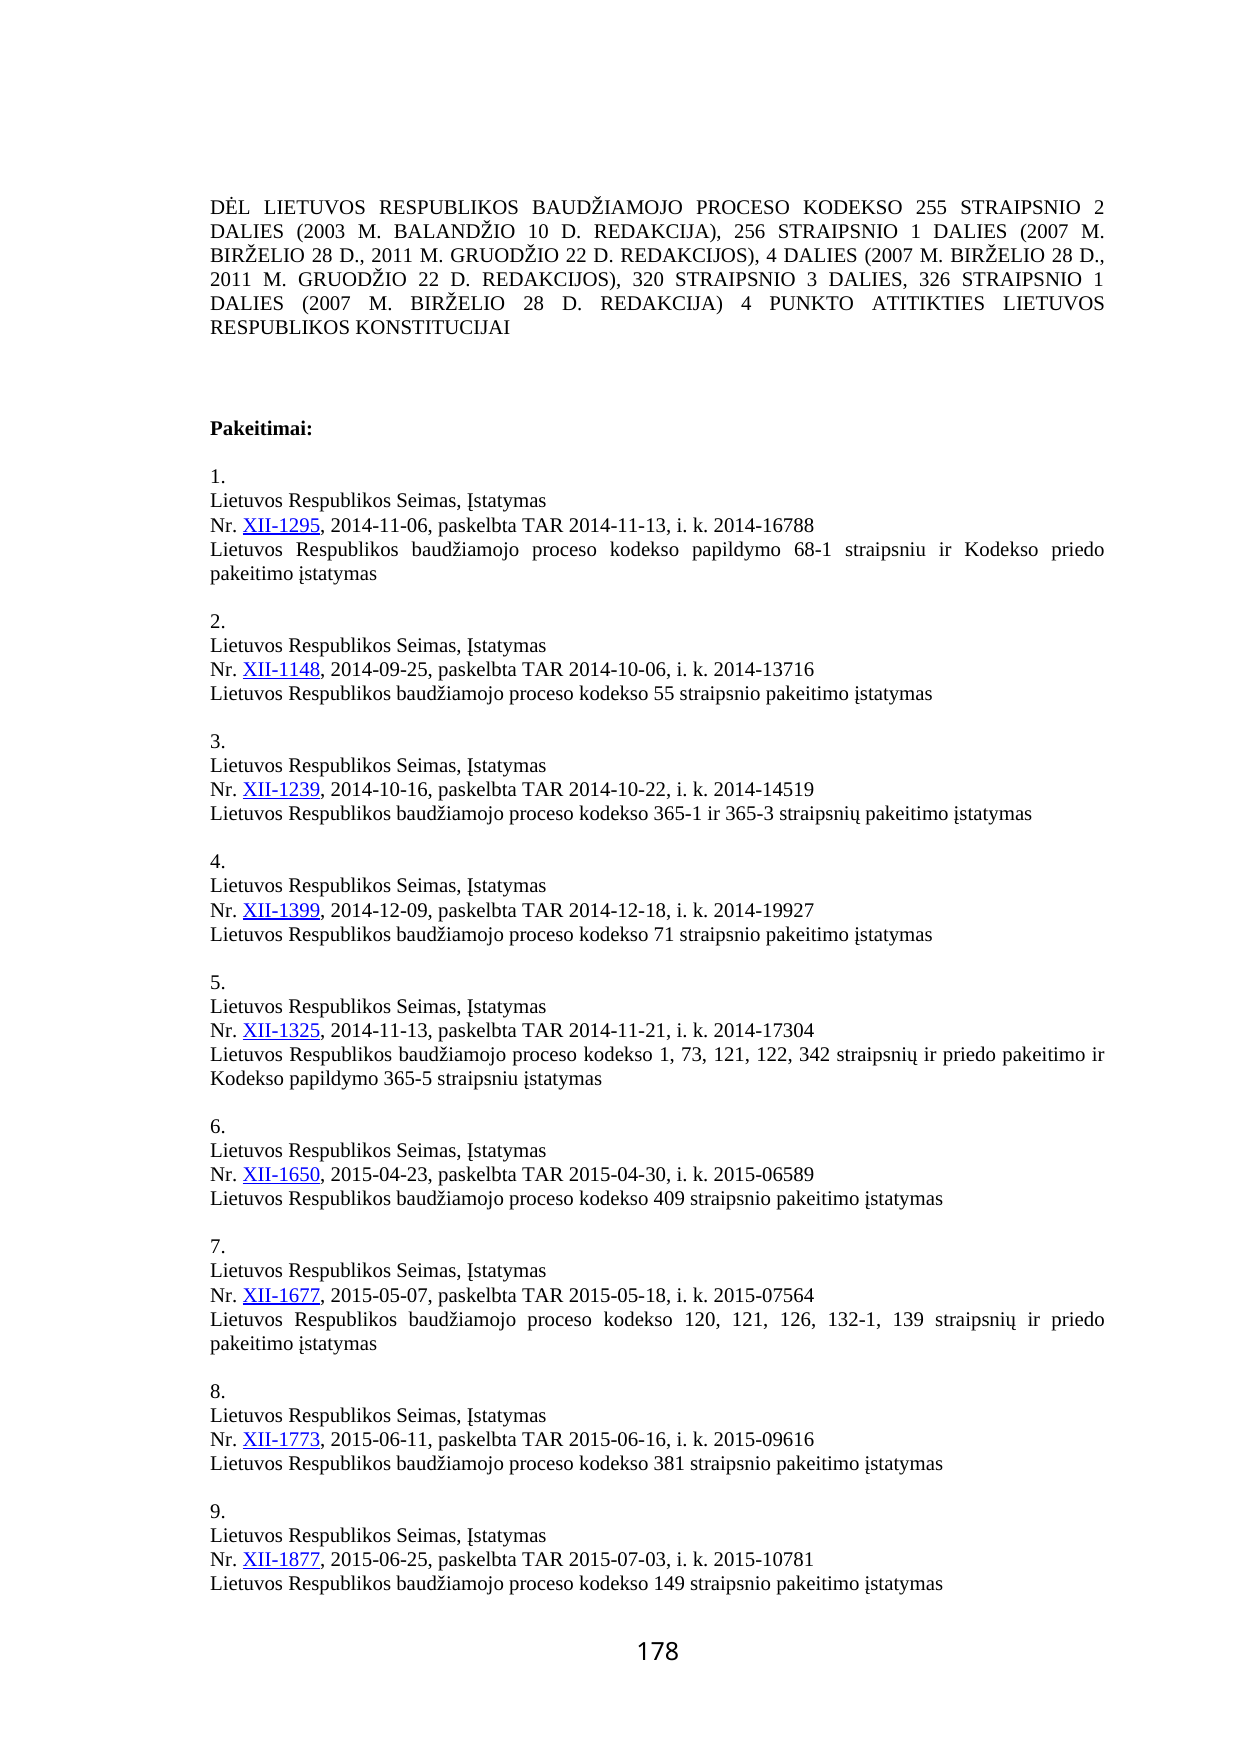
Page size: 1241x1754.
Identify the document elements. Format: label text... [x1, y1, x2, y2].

text Lietuvos Respublikos Seimas, Įstatymas [210, 994, 1106, 1018]
text Lietuvos Respublikos baudžiamojo proceso kodekso papildymo 68-1 straipsniu ir Kodekso priedo pakeitimo įstatymas [210, 537, 1106, 585]
text DĖL LIETUVOS RESPUBLIKOS BAUDŽIAMOJO PROCESO KODEKSO 255 STRAIPSNIO 2 DALIES (2003 M. BALANDŽIO 10 D. REDAKCIJA), 256 STRAIPSNIO 1 DALIES (2007 M. BIRŽELIO 28 D., 2011 M. GRUODŽIO 22 D. REDAKCIJOS), 4 DALIES (2007 M. BIRŽELIO 28 D., 2011 M. GRUODŽIO 22 D. REDAKCIJOS), 320 STRAIPSNIO 3 DALIES, 326 STRAIPSNIO 1 DALIES (2007 M. BIRŽELIO 28 D. REDAKCIJA) 4 PUNKTO ATITIKTIES LIETUVOS RESPUBLIKOS KONSTITUCIJAI [210, 195, 1106, 339]
text Nr. XII-1677, 2015-05-07, paskelbta TAR 2015-05-18, i. k. 2015-07564 [210, 1282, 1106, 1307]
text Lietuvos Respublikos baudžiamojo proceso kodekso 71 straipsnio pakeitimo įstatymas [210, 922, 1106, 946]
text Lietuvos Respublikos baudžiamojo proceso kodekso 120, 121, 126, 132-1, 139 straipsnių ir priedo pakeitimo įstatymas [210, 1307, 1106, 1355]
text Lietuvos Respublikos baudžiamojo proceso kodekso 381 straipsnio pakeitimo įstatymas [210, 1451, 1106, 1475]
text Lietuvos Respublikos baudžiamojo proceso kodekso 365-1 ir 365-3 straipsnių pakeitimo įstatymas [210, 801, 1106, 825]
text 9. [210, 1499, 1106, 1523]
text 7. [210, 1234, 1106, 1258]
text Lietuvos Respublikos baudžiamojo proceso kodekso 1, 73, 121, 122, 342 straipsnių ir priedo pakeitimo ir Kodekso papildymo 365-5 straipsniu įstatymas [210, 1042, 1106, 1090]
text Nr. XII-1399, 2014-12-09, paskelbta TAR 2014-12-18, i. k. 2014-19927 [210, 897, 1106, 922]
text Nr. XII-1773, 2015-06-11, paskelbta TAR 2015-06-16, i. k. 2015-09616 [210, 1427, 1106, 1451]
text 8. [210, 1379, 1106, 1403]
text Lietuvos Respublikos baudžiamojo proceso kodekso 55 straipsnio pakeitimo įstatymas [210, 681, 1106, 705]
text Nr. XII-1877, 2015-06-25, paskelbta TAR 2015-07-03, i. k. 2015-10781 [210, 1547, 1106, 1571]
text Lietuvos Respublikos Seimas, Įstatymas [210, 753, 1106, 777]
text Lietuvos Respublikos Seimas, Įstatymas [210, 633, 1106, 657]
text Pakeitimai: [210, 416, 1106, 440]
text 4. [210, 849, 1106, 873]
text Lietuvos Respublikos baudžiamojo proceso kodekso 409 straipsnio pakeitimo įstatymas [210, 1186, 1106, 1210]
text 2. [210, 609, 1106, 633]
text Nr. XII-1148, 2014-09-25, paskelbta TAR 2014-10-06, i. k. 2014-13716 [210, 657, 1106, 681]
text Lietuvos Respublikos Seimas, Įstatymas [210, 1138, 1106, 1162]
text Lietuvos Respublikos Seimas, Įstatymas [210, 1258, 1106, 1282]
text Nr. XII-1239, 2014-10-16, paskelbta TAR 2014-10-22, i. k. 2014-14519 [210, 777, 1106, 801]
text Nr. XII-1650, 2015-04-23, paskelbta TAR 2015-04-30, i. k. 2015-06589 [210, 1162, 1106, 1186]
text Lietuvos Respublikos Seimas, Įstatymas [210, 488, 1106, 512]
text Lietuvos Respublikos Seimas, Įstatymas [210, 873, 1106, 897]
text Nr. XII-1295, 2014-11-06, paskelbta TAR 2014-11-13, i. k. 2014-16788 [210, 512, 1106, 537]
text 1. [210, 464, 1106, 488]
text Nr. XII-1325, 2014-11-13, paskelbta TAR 2014-11-21, i. k. 2014-17304 [210, 1018, 1106, 1042]
text 5. [210, 970, 1106, 994]
text Lietuvos Respublikos Seimas, Įstatymas [210, 1523, 1106, 1547]
text 6. [210, 1114, 1106, 1138]
text 3. [210, 729, 1106, 753]
text Lietuvos Respublikos Seimas, Įstatymas [210, 1403, 1106, 1427]
text Lietuvos Respublikos baudžiamojo proceso kodekso 149 straipsnio pakeitimo įstatymas [210, 1571, 1106, 1595]
